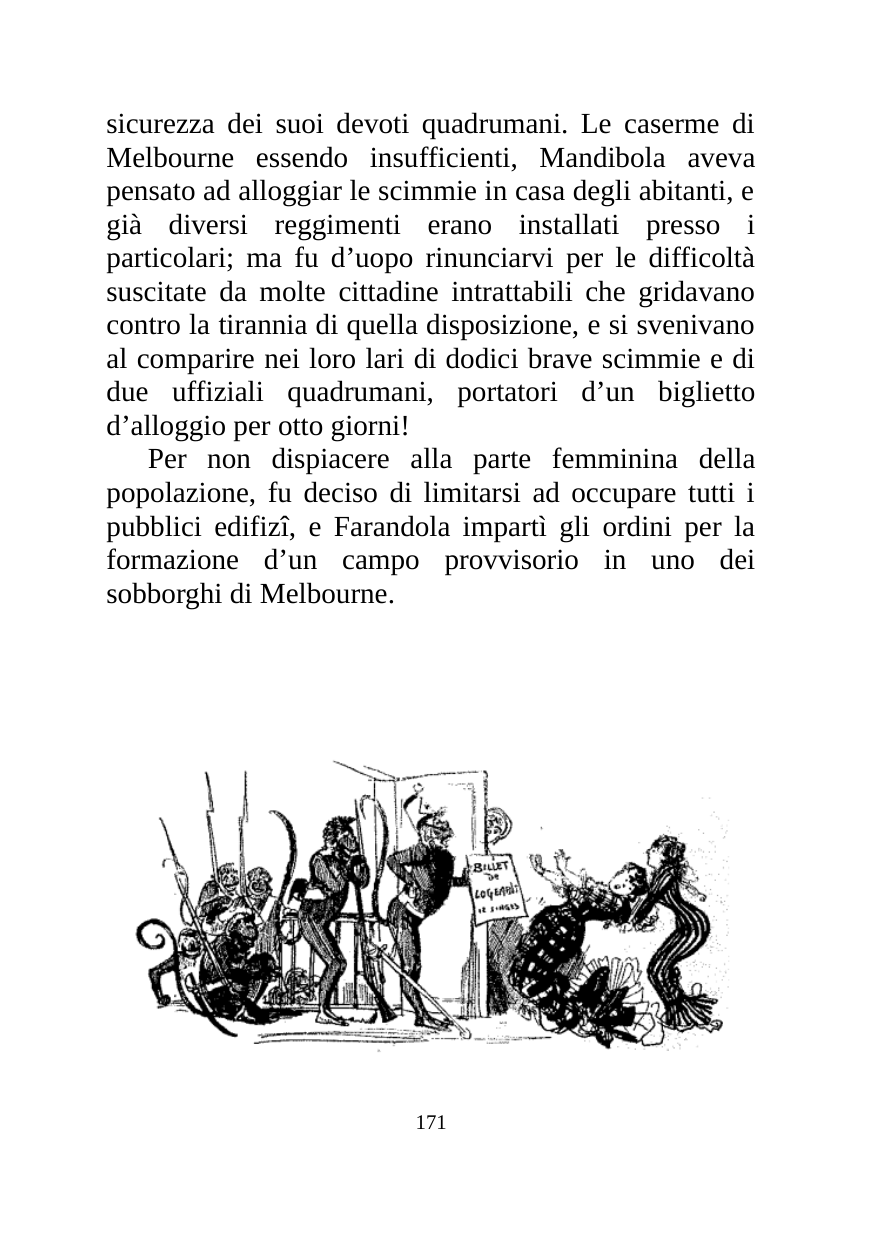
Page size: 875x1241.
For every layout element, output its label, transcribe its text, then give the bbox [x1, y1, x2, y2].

picture [132, 753, 730, 1058]
text Per non dispiacere alla parte femminina della popolazione, fu deciso di limitarsi ad occupare tutti i pubblici edifizî, e Farandola impartì gli ordini per la formazione d’un campo provvisorio in uno dei sobborghi di Melbourne. [106, 442, 756, 609]
text sicurezza dei suoi devoti quadrumani. Le caserme di Melbourne essendo insufficienti, Mandibola aveva pensato ad alloggiar le scimmie in casa degli abitanti, e già diversi reggimenti erano installati presso i particolari; ma fu d’uopo rinunciarvi per le difficoltà suscitate da molte cittadine intrattabili che gridavano contro la tirannia di quella disposizione, e si svenivano al comparire nei loro lari di dodici brave scimmie e di due uffiziali quadrumani, portatori d’un biglietto d’alloggio per otto giorni! [106, 106, 756, 442]
